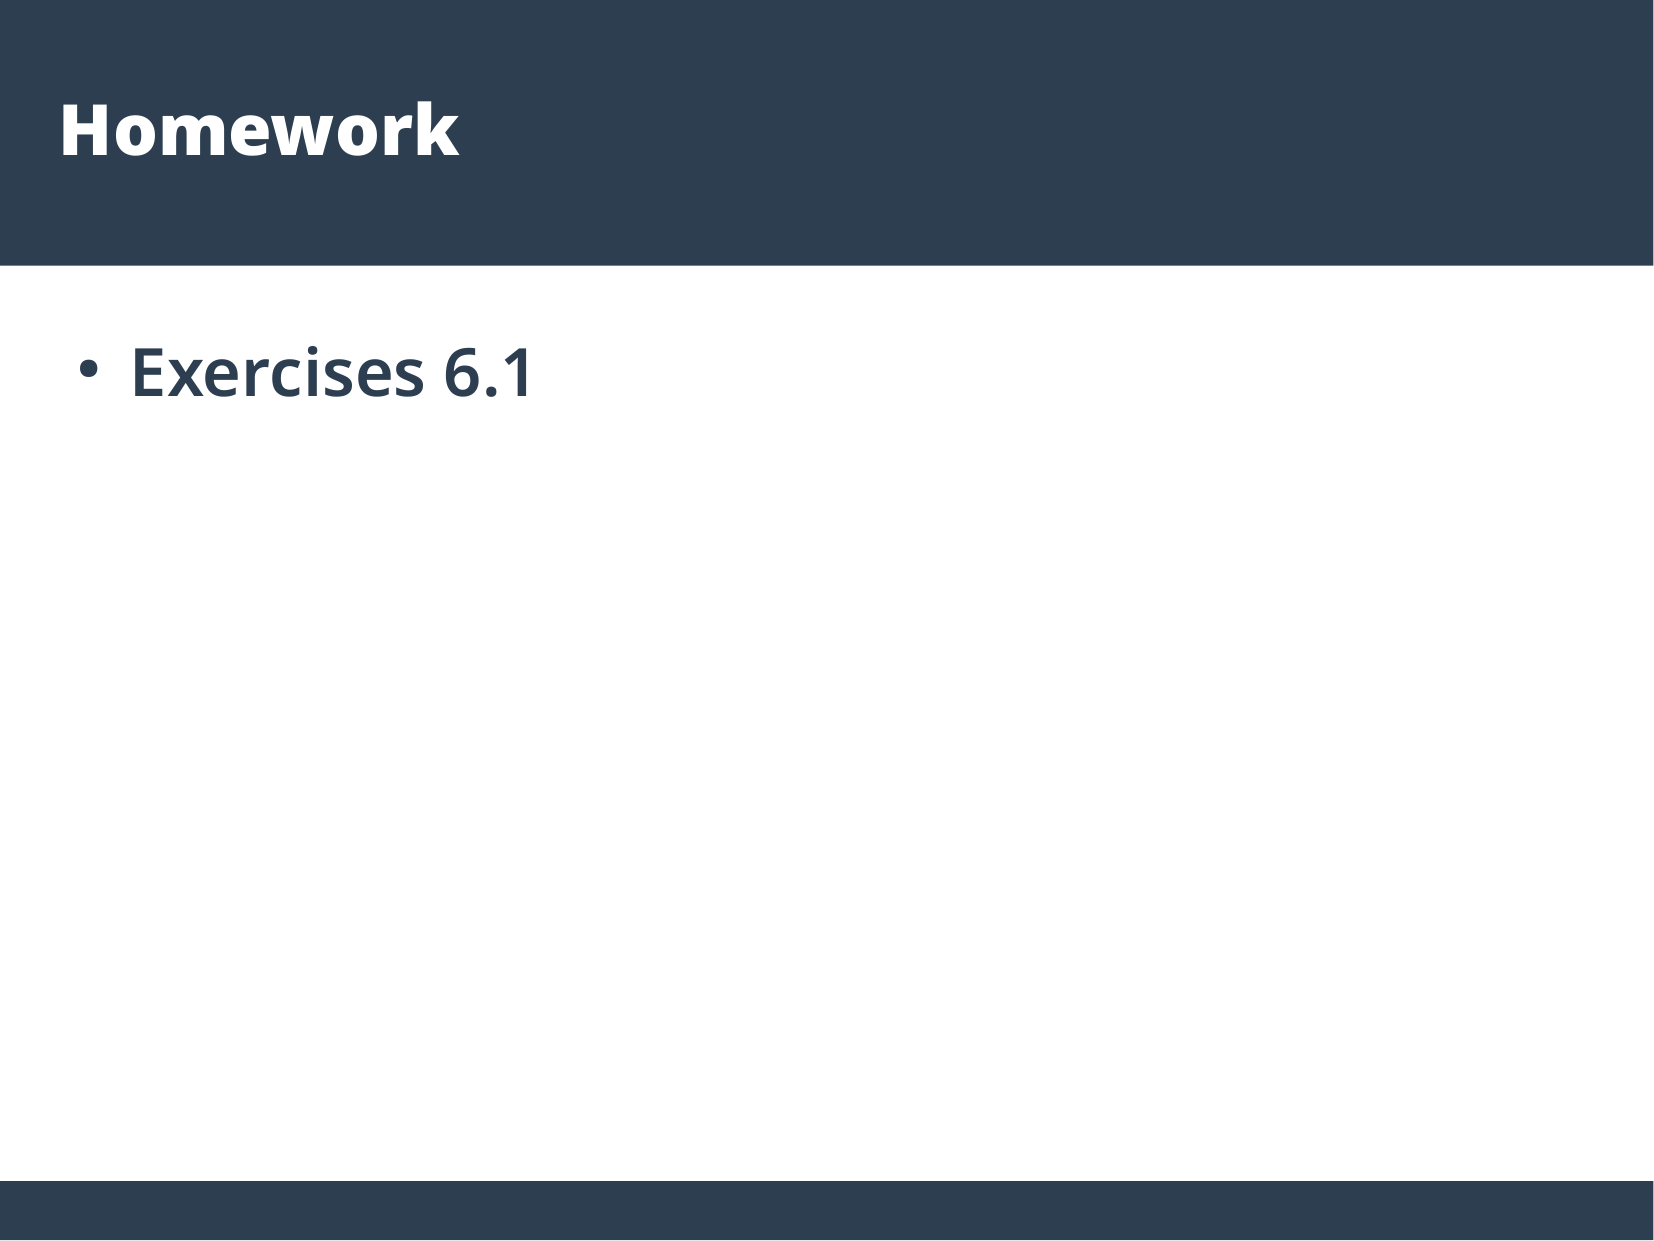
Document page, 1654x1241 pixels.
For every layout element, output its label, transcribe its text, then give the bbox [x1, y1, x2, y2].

title Homework [59, 49, 1595, 207]
list Exercises 6.1 [59, 324, 1595, 1152]
